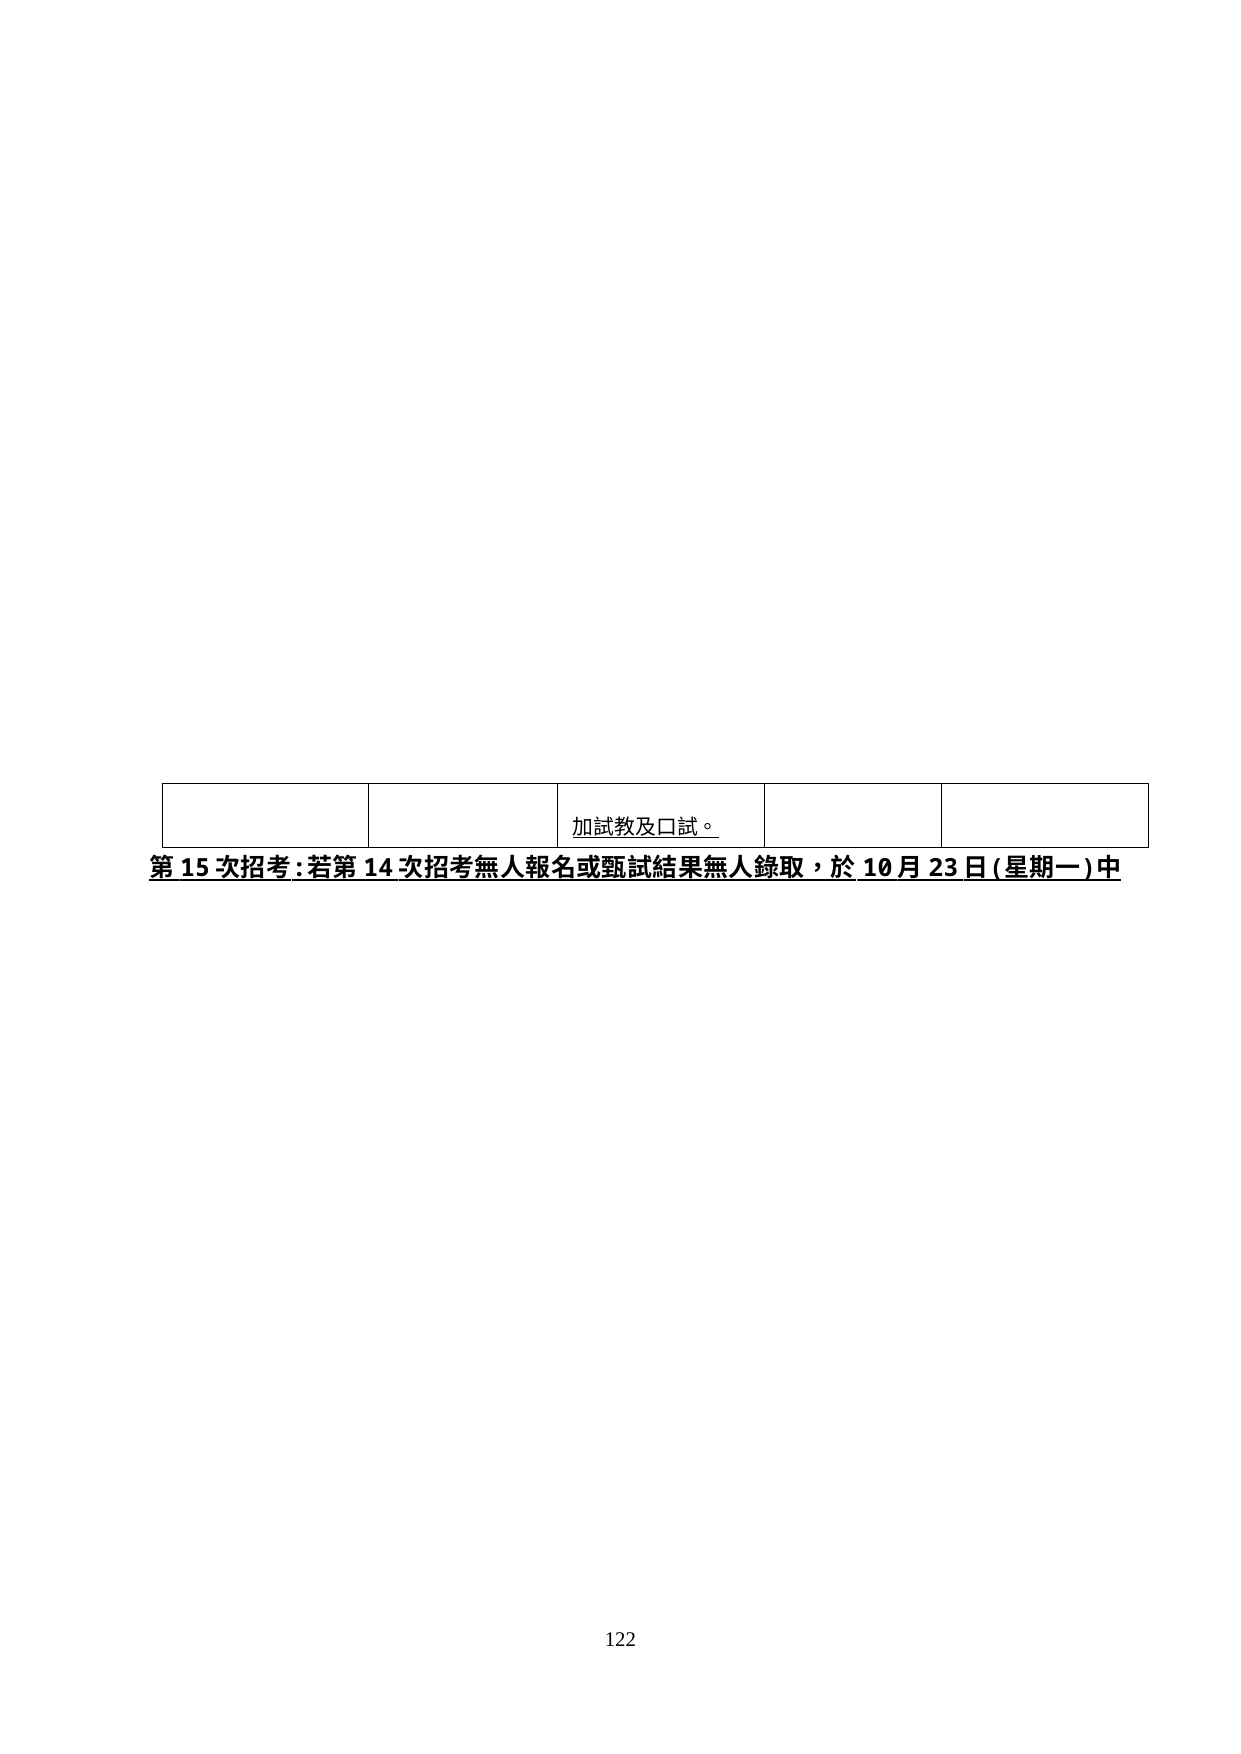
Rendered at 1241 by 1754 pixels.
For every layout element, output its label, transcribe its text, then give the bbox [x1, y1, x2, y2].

table_cell [369, 784, 557, 847]
table_cell 加試教及口試。 [558, 784, 764, 847]
text 第15次招考:若第14次招考無人報名或甄試結果無人錄取，於10月23日(星期一)中 [149, 848, 1122, 884]
table_cell [942, 784, 1148, 847]
table_cell [765, 784, 941, 847]
table_cell [163, 784, 368, 847]
